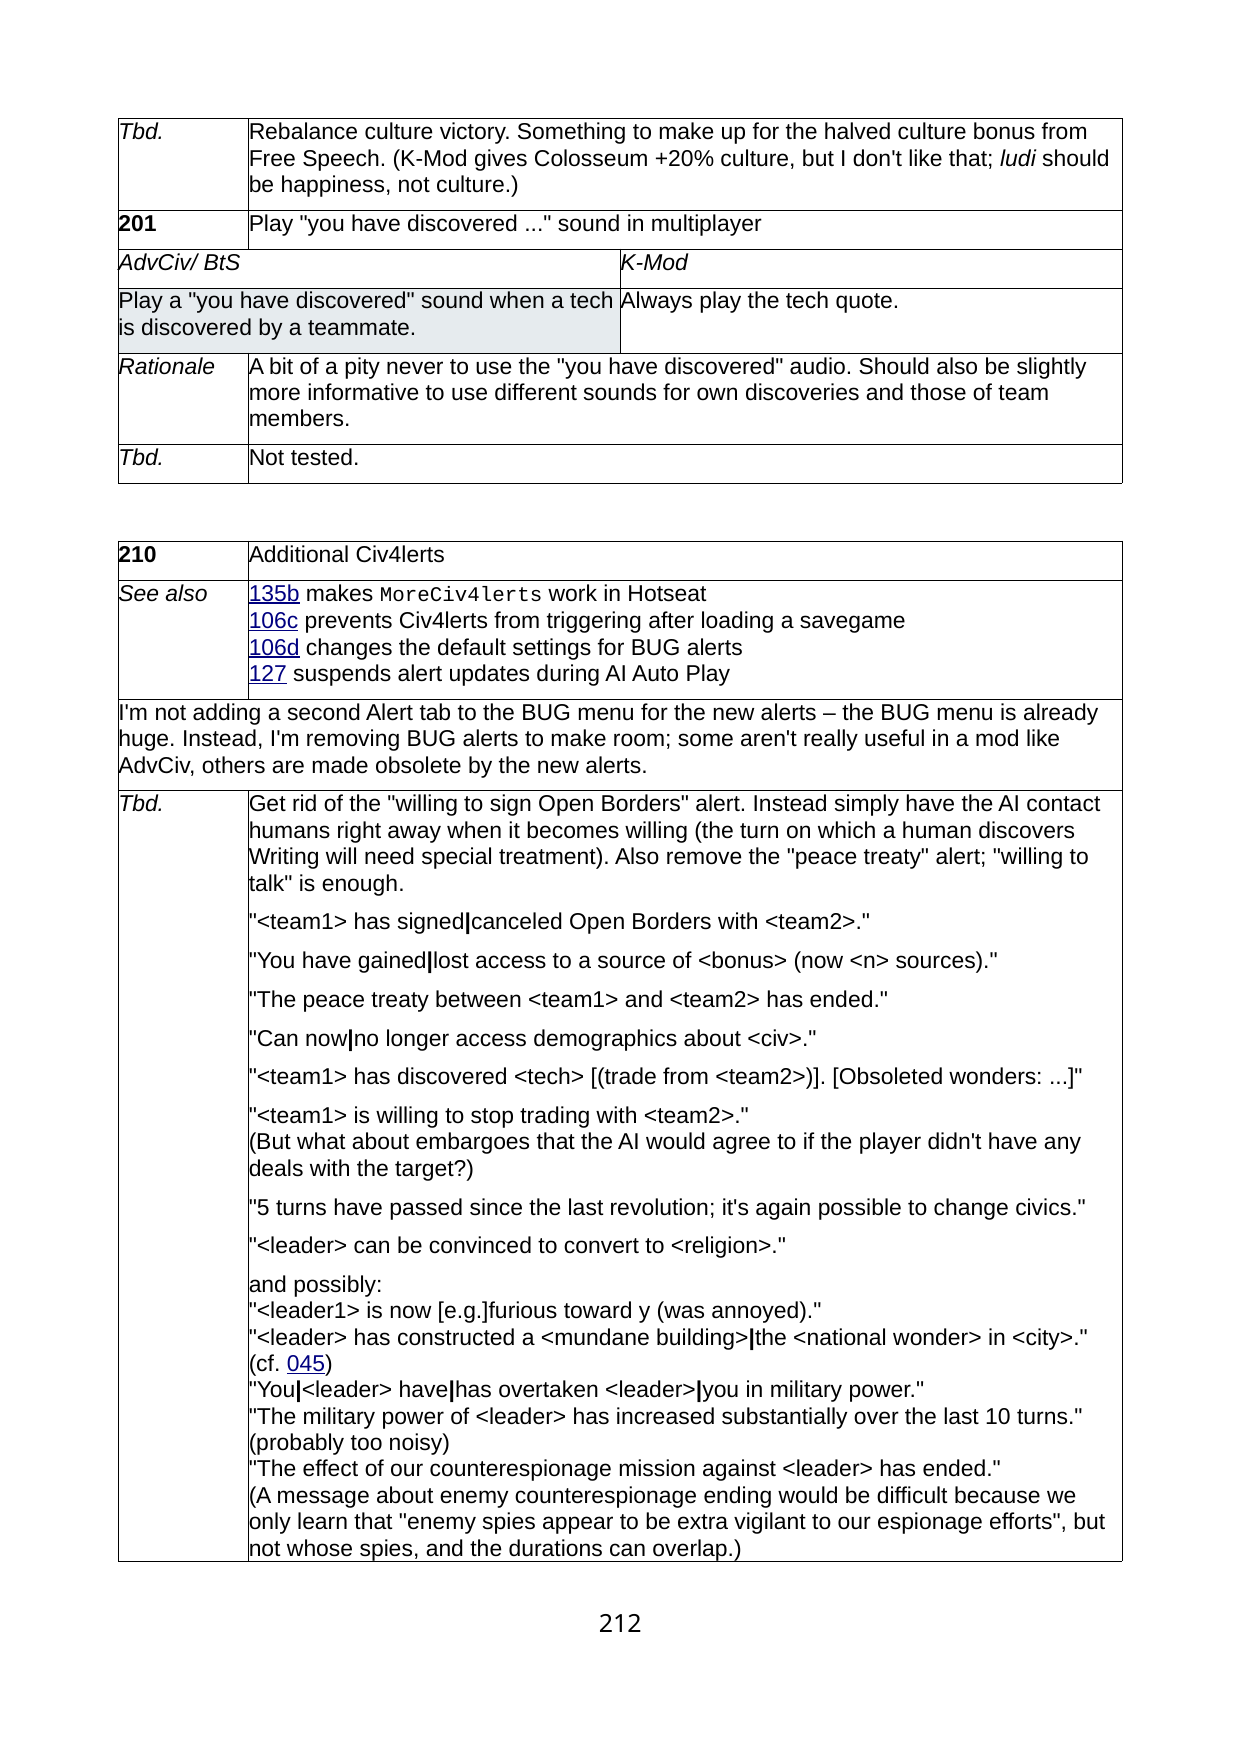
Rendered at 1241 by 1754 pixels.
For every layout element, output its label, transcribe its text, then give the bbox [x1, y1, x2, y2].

table_cell Rebalance culture victory. Something to make up for the halved culture bonus from Free Speech. (K-Mod gives Colosseum +20% culture, but I don't like that; ludi should be happiness, not culture.) [249, 119, 1122, 210]
table_cell Play "you have discovered ..." sound in multiplayer [249, 211, 1122, 248]
table_cell A bit of a pity never to use the "you have discovered" audio. Should also be slightly more informative to use different sounds for own discoveries and those of team members. [249, 354, 1122, 444]
table_header 210 [119, 542, 248, 579]
table_cell K-Mod [621, 250, 1122, 287]
table_cell 201 [119, 211, 248, 248]
table_cell Tbd. [119, 445, 248, 483]
table_cell Not tested. [249, 445, 1122, 483]
table_cell Rationale [119, 354, 248, 444]
table_cell Tbd. [119, 119, 248, 210]
table_header Additional Civ4lerts [249, 542, 1122, 579]
table_cell I'm not adding a second Alert tab to the BUG menu for the new alerts – the BUG menu is already huge. Instead, I'm removing BUG alerts to make room; some aren't really useful in a mod like AdvCiv, others are made obsolete by the new alerts. [119, 700, 1122, 790]
table_cell Play a "you have discovered" sound when a tech is discovered by a teammate. [119, 289, 620, 353]
table_cell 135b makes MoreCiv4lerts work in Hotseat 106c prevents Civ4lerts from triggering after loading a savegame 106d changes the default settings for BUG alerts 127 suspends alert updates during AI Auto Play [249, 581, 1122, 699]
table_cell Always play the tech quote. [621, 289, 1122, 353]
table_cell See also [119, 581, 248, 699]
table_cell AdvCiv/ BtS [119, 250, 620, 287]
table_cell Get rid of the "willing to sign Open Borders" alert. Instead simply have the AI contact humans right away when it becomes willing (the turn on which a human discovers Writing will need special treatment). Also remove the "peace treaty" alert; "willing to talk" is enough. "<team1> has signed|canceled Open Borders with <team2>." "You have gained|lost access to a source of <bonus> (now <n> sources)." "The peace treaty between <team1> and <team2> has ended." "Can now|no longer access demographics about <civ>." "<team1> has discovered <tech> [(trade from <team2>)]. [Obsoleted wonders: ...]" "<team1> is willing to stop trading with <team2>." (But what about embargoes that the AI would agree to if the player didn't have any deals with the target?) "5 turns have passed since the last revolution; it's again possible to change civics." "<leader> can be convinced to convert to <religion>." and possibly: "<leader1> is now [e.g.]furious toward y (was annoyed)." "<leader> has constructed a <mundane building>|the <national wonder> in <city>." (cf. 045) "You|<leader> have|has overtaken <leader>|you in military power." "The military power of <leader> has increased substantially over the last 10 turns." (probably too noisy) "The effect of our counterespionage mission against <leader> has ended." (A message about enemy counterespionage ending would be difficult because we only learn that "enemy spies appear to be extra vigilant to our espionage efforts", but not whose spies, and the durations can overlap.) [249, 791, 1122, 1561]
table_cell Tbd. [119, 791, 248, 1561]
